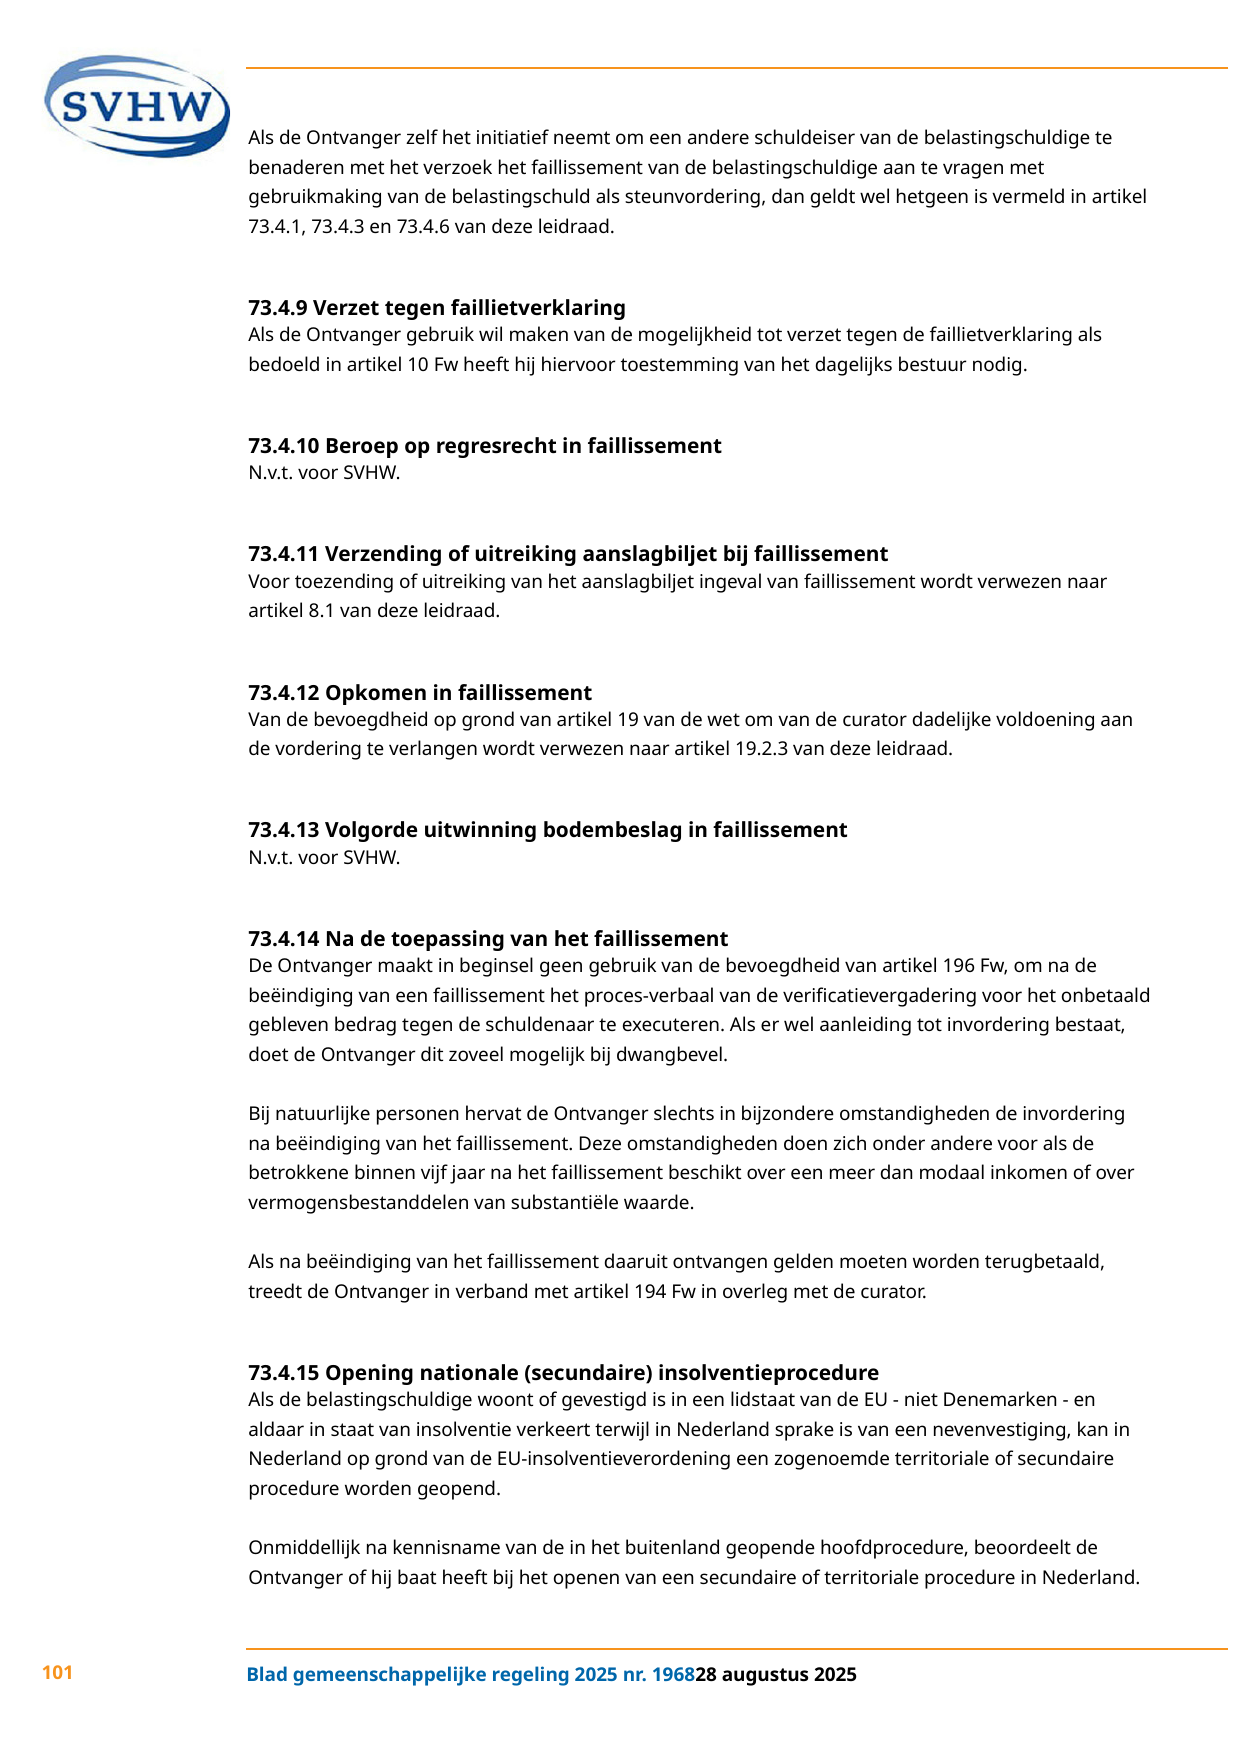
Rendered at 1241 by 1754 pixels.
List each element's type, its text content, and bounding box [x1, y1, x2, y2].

text Onmiddellijk na kennisname van de in het buitenland geopende hoofdprocedure, beoordeelt de Ontvanger of hij baat heeft bij het openen van een secundaire of territoriale procedure in Nederland. [248, 1534, 1152, 1589]
text Van de bevoegdheid op grond van artikel 19 van de wet om van de curator dadelijke voldoening aan de vordering te verlangen wordt verwezen naar artikel 19.2.3 van deze leidraad. [248, 706, 1152, 761]
text 73.4.10 Beroep op regresrecht in faillissement [248, 431, 1152, 459]
text 73.4.11 Verzending of uitreiking aanslagbiljet bij faillissement [248, 539, 1152, 568]
text 73.4.14 Na de toepassing van het faillissement [248, 924, 1152, 952]
text De Ontvanger maakt in beginsel geen gebruik van de bevoegdheid van artikel 196 Fw, om na de beëindiging van een faillissement het proces-verbaal van de verificatievergadering voor het onbetaald gebleven bedrag tegen de schuldenaar te executeren. Als er wel aanleiding tot invordering bestaat, doet de Ontvanger dit zoveel mogelijk bij dwangbevel. [248, 952, 1152, 1067]
text Bij natuurlijke personen hervat de Ontvanger slechts in bijzondere omstandigheden de invordering na beëindiging van het faillissement. Deze omstandigheden doen zich onder andere voor als de betrokkene binnen vijf jaar na het faillissement beschikt over een meer dan modaal inkomen of over vermogensbestanddelen van substantiële waarde. [248, 1100, 1152, 1215]
text Als de belastingschuldige woont of gevestigd is in een lidstaat van de EU - niet Denemarken - en aldaar in staat van insolventie verkeert terwijl in Nederland sprake is van een nevenvestiging, kan in Nederland op grond van de EU-insolventieverordening een zogenoemde territoriale of secundaire procedure worden geopend. [248, 1386, 1152, 1501]
text Voor toezending of uitreiking van het aanslagbiljet ingeval van faillissement wordt verwezen naar artikel 8.1 van deze leidraad. [248, 568, 1152, 623]
picture [41, 47, 231, 172]
text 73.4.12 Opkomen in faillissement [248, 678, 1152, 706]
text Als de Ontvanger gebruik wil maken van de mogelijkheid tot verzet tegen de faillietverklaring als bedoeld in artikel 10 Fw heeft hij hiervoor toestemming van het dagelijks bestuur nodig. [248, 322, 1152, 377]
text Als de Ontvanger zelf het initiatief neemt om een andere schuldeiser van de belastingschuldige te benaderen met het verzoek het faillissement van de belastingschuldige aan te vragen met gebruikmaking van de belastingschuld als steunvordering, dan geldt wel hetgeen is vermeld in artikel 73.4.1, 73.4.3 en 73.4.6 van deze leidraad. [248, 124, 1152, 239]
text N.v.t. voor SVHW. [248, 844, 1152, 870]
text N.v.t. voor SVHW. [248, 459, 1152, 485]
text 73.4.13 Volgorde uitwinning bodembeslag in faillissement [248, 816, 1152, 844]
text 73.4.9 Verzet tegen faillietverklaring [248, 293, 1152, 322]
text Als na beëindiging van het faillissement daaruit ontvangen gelden moeten worden terugbetaald, treedt de Ontvanger in verband met artikel 194 Fw in overleg met de curator. [248, 1248, 1152, 1304]
text 73.4.15 Opening nationale (secundaire) insolventieprocedure [248, 1358, 1152, 1386]
